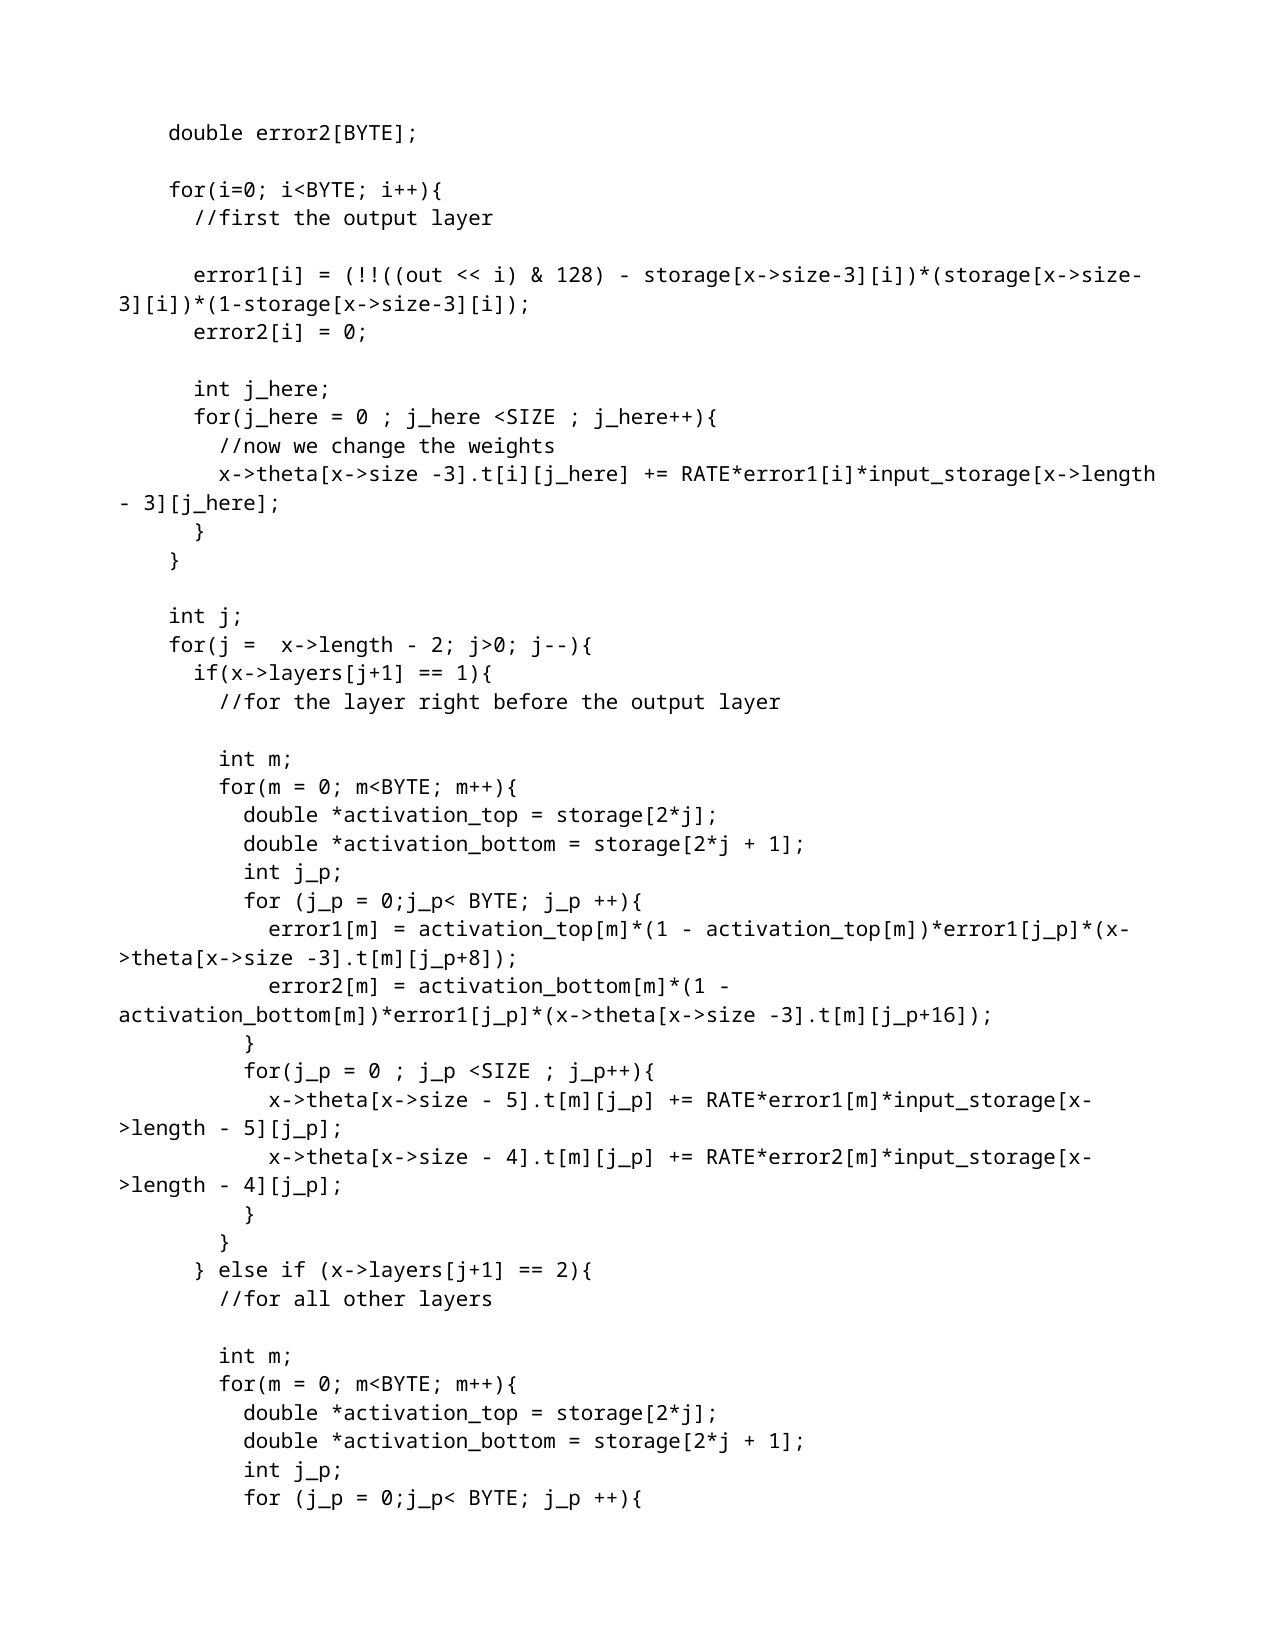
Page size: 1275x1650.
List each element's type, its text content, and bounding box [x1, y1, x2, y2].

text error1[i] = (!!((out << i) & 128) - storage[x->size-3][i])*(storage[x->size-3][i])*(1-storage[x->size-3][i]); [118, 260, 1157, 317]
text double *activation_top = storage[2*j]; [118, 1398, 1157, 1426]
text int m; [118, 744, 1157, 772]
text double *activation_bottom = storage[2*j + 1]; [118, 1426, 1157, 1455]
text error2[m] = activation_bottom[m]*(1 - activation_bottom[m])*error1[j_p]*(x->theta[x->size -3].t[m][j_p+16]); [118, 971, 1157, 1028]
text error1[m] = activation_top[m]*(1 - activation_top[m])*error1[j_p]*(x->theta[x->size -3].t[m][j_p+8]); [118, 914, 1157, 971]
text for(j_here = 0 ; j_here <SIZE ; j_here++){ [118, 402, 1157, 431]
text //now we change the weights [118, 431, 1157, 459]
text } [118, 1199, 1157, 1227]
text double *activation_top = storage[2*j]; [118, 801, 1157, 829]
text x->theta[x->size - 4].t[m][j_p] += RATE*error2[m]*input_storage[x->length - 4][j_p]; [118, 1142, 1157, 1199]
text error2[i] = 0; [118, 317, 1157, 346]
text double *activation_bottom = storage[2*j + 1]; [118, 829, 1157, 857]
text int j_here; [118, 374, 1157, 402]
text for (j_p = 0;j_p< BYTE; j_p ++){ [118, 886, 1157, 914]
text int m; [118, 1341, 1157, 1369]
text for(j = x->length - 2; j>0; j--){ [118, 630, 1157, 658]
text int j; [118, 602, 1157, 630]
text } [118, 1227, 1157, 1256]
text } [118, 1028, 1157, 1057]
text //first the output layer [118, 203, 1157, 232]
text x->theta[x->size -3].t[i][j_here] += RATE*error1[i]*input_storage[x->length - 3][j_here]; [118, 459, 1157, 516]
text for(j_p = 0 ; j_p <SIZE ; j_p++){ [118, 1057, 1157, 1085]
text for(m = 0; m<BYTE; m++){ [118, 772, 1157, 801]
text double error2[BYTE]; [118, 118, 1157, 147]
text x->theta[x->size - 5].t[m][j_p] += RATE*error1[m]*input_storage[x->length - 5][j_p]; [118, 1085, 1157, 1142]
text for (j_p = 0;j_p< BYTE; j_p ++){ [118, 1483, 1157, 1512]
text //for all other layers [118, 1284, 1157, 1312]
text } [118, 545, 1157, 573]
text //for the layer right before the output layer [118, 687, 1157, 715]
text if(x->layers[j+1] == 1){ [118, 658, 1157, 687]
text int j_p; [118, 857, 1157, 886]
text for(i=0; i<BYTE; i++){ [118, 175, 1157, 203]
text for(m = 0; m<BYTE; m++){ [118, 1369, 1157, 1398]
text int j_p; [118, 1455, 1157, 1483]
text } else if (x->layers[j+1] == 2){ [118, 1256, 1157, 1284]
text } [118, 516, 1157, 545]
